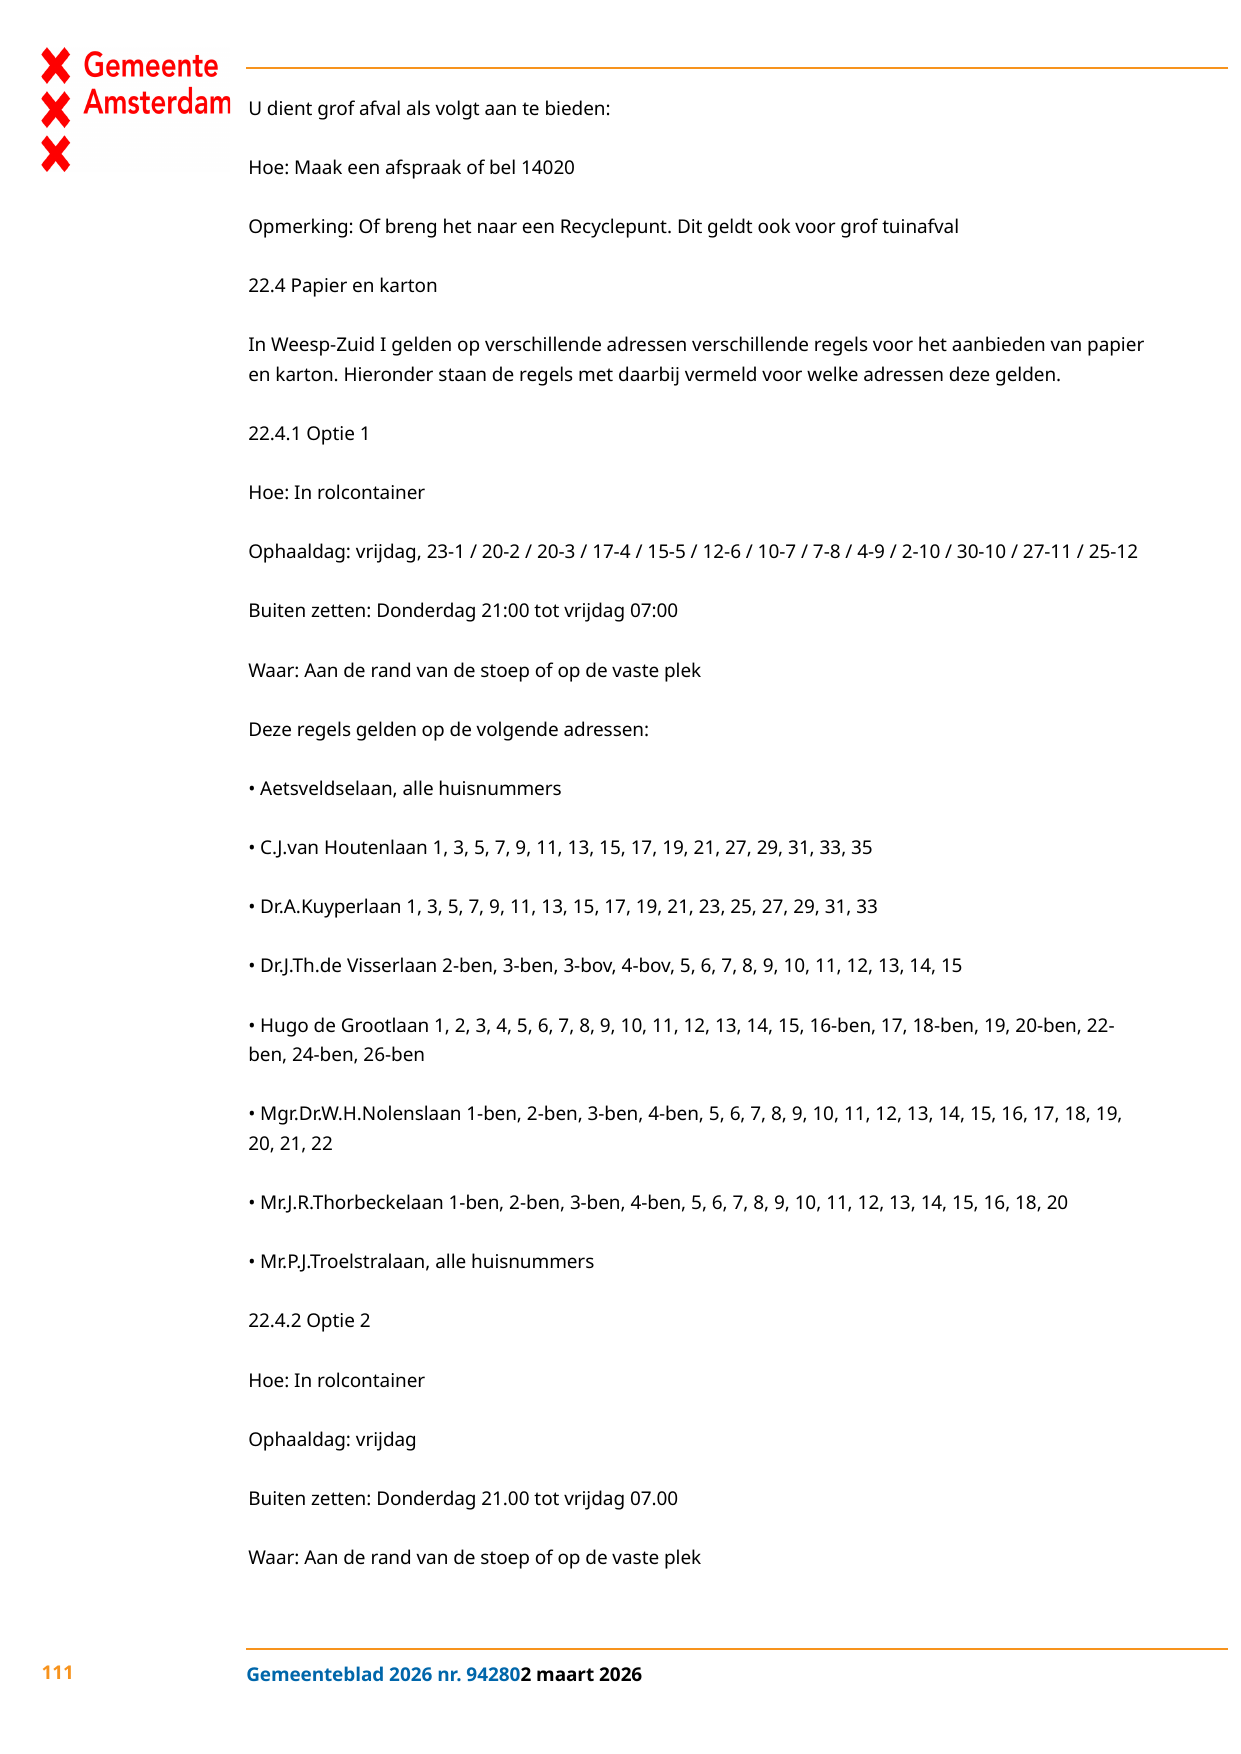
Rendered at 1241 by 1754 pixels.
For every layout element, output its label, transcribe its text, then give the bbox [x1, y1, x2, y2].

text • Dr.J.Th.de Visserlaan 2-ben, 3-ben, 3-bov, 4-bov, 5, 6, 7, 8, 9, 10, 11, 12, 13, 14, 15 [248, 953, 1152, 978]
text 22.4 Papier en karton [248, 272, 1152, 298]
text 22.4.2 Optie 2 [248, 1308, 1152, 1333]
text Opmerking: Of breng het naar een Recyclepunt. Dit geldt ook voor grof tuinafval [248, 213, 1152, 239]
text 22.4.1 Optie 1 [248, 420, 1152, 446]
text Hoe: In rolcontainer [248, 479, 1152, 505]
text • C.J.van Houtenlaan 1, 3, 5, 7, 9, 11, 13, 15, 17, 19, 21, 27, 29, 31, 33, 35 [248, 834, 1152, 860]
text Hoe: Maak een afspraak of bel 14020 [248, 154, 1152, 180]
text Hoe: In rolcontainer [248, 1367, 1152, 1393]
text • Aetsveldselaan, alle huisnummers [248, 775, 1152, 801]
text In Weesp-Zuid I gelden op verschillende adressen verschillende regels voor het aanbieden van papier en karton. Hieronder staan de regels met daarbij vermeld voor welke adressen deze gelden. [248, 331, 1152, 387]
text • Dr.A.Kuyperlaan 1, 3, 5, 7, 9, 11, 13, 15, 17, 19, 21, 23, 25, 27, 29, 31, 33 [248, 893, 1152, 919]
text • Mgr.Dr.W.H.Nolenslaan 1-ben, 2-ben, 3-ben, 4-ben, 5, 6, 7, 8, 9, 10, 11, 12, 13, 14, 15, 16, 17, 18, 19, 20, 21, 22 [248, 1101, 1152, 1156]
text • Hugo de Grootlaan 1, 2, 3, 4, 5, 6, 7, 8, 9, 10, 11, 12, 13, 14, 15, 16-ben, 17, 18-ben, 19, 20-ben, 22-ben, 24-ben, 26-ben [248, 1012, 1152, 1067]
text Ophaaldag: vrijdag [248, 1426, 1152, 1452]
text Deze regels gelden op de volgende adressen: [248, 716, 1152, 742]
text Waar: Aan de rand van de stoep of op de vaste plek [248, 1544, 1152, 1570]
text Waar: Aan de rand van de stoep of op de vaste plek [248, 657, 1152, 683]
text • Mr.P.J.Troelstralaan, alle huisnummers [248, 1248, 1152, 1274]
text Buiten zetten: Donderdag 21.00 tot vrijdag 07.00 [248, 1485, 1152, 1511]
text U dient grof afval als volgt aan te bieden: [248, 95, 1152, 121]
text Ophaaldag: vrijdag, 23-1 / 20-2 / 20-3 / 17-4 / 15-5 / 12-6 / 10-7 / 7-8 / 4-9 / 2-10 / 30-10 / 27-11 / 25-12 [248, 538, 1152, 564]
text Buiten zetten: Donderdag 21:00 tot vrijdag 07:00 [248, 598, 1152, 623]
text • Mr.J.R.Thorbeckelaan 1-ben, 2-ben, 3-ben, 4-ben, 5, 6, 7, 8, 9, 10, 11, 12, 13, 14, 15, 16, 18, 20 [248, 1189, 1152, 1215]
picture [41, 47, 231, 172]
